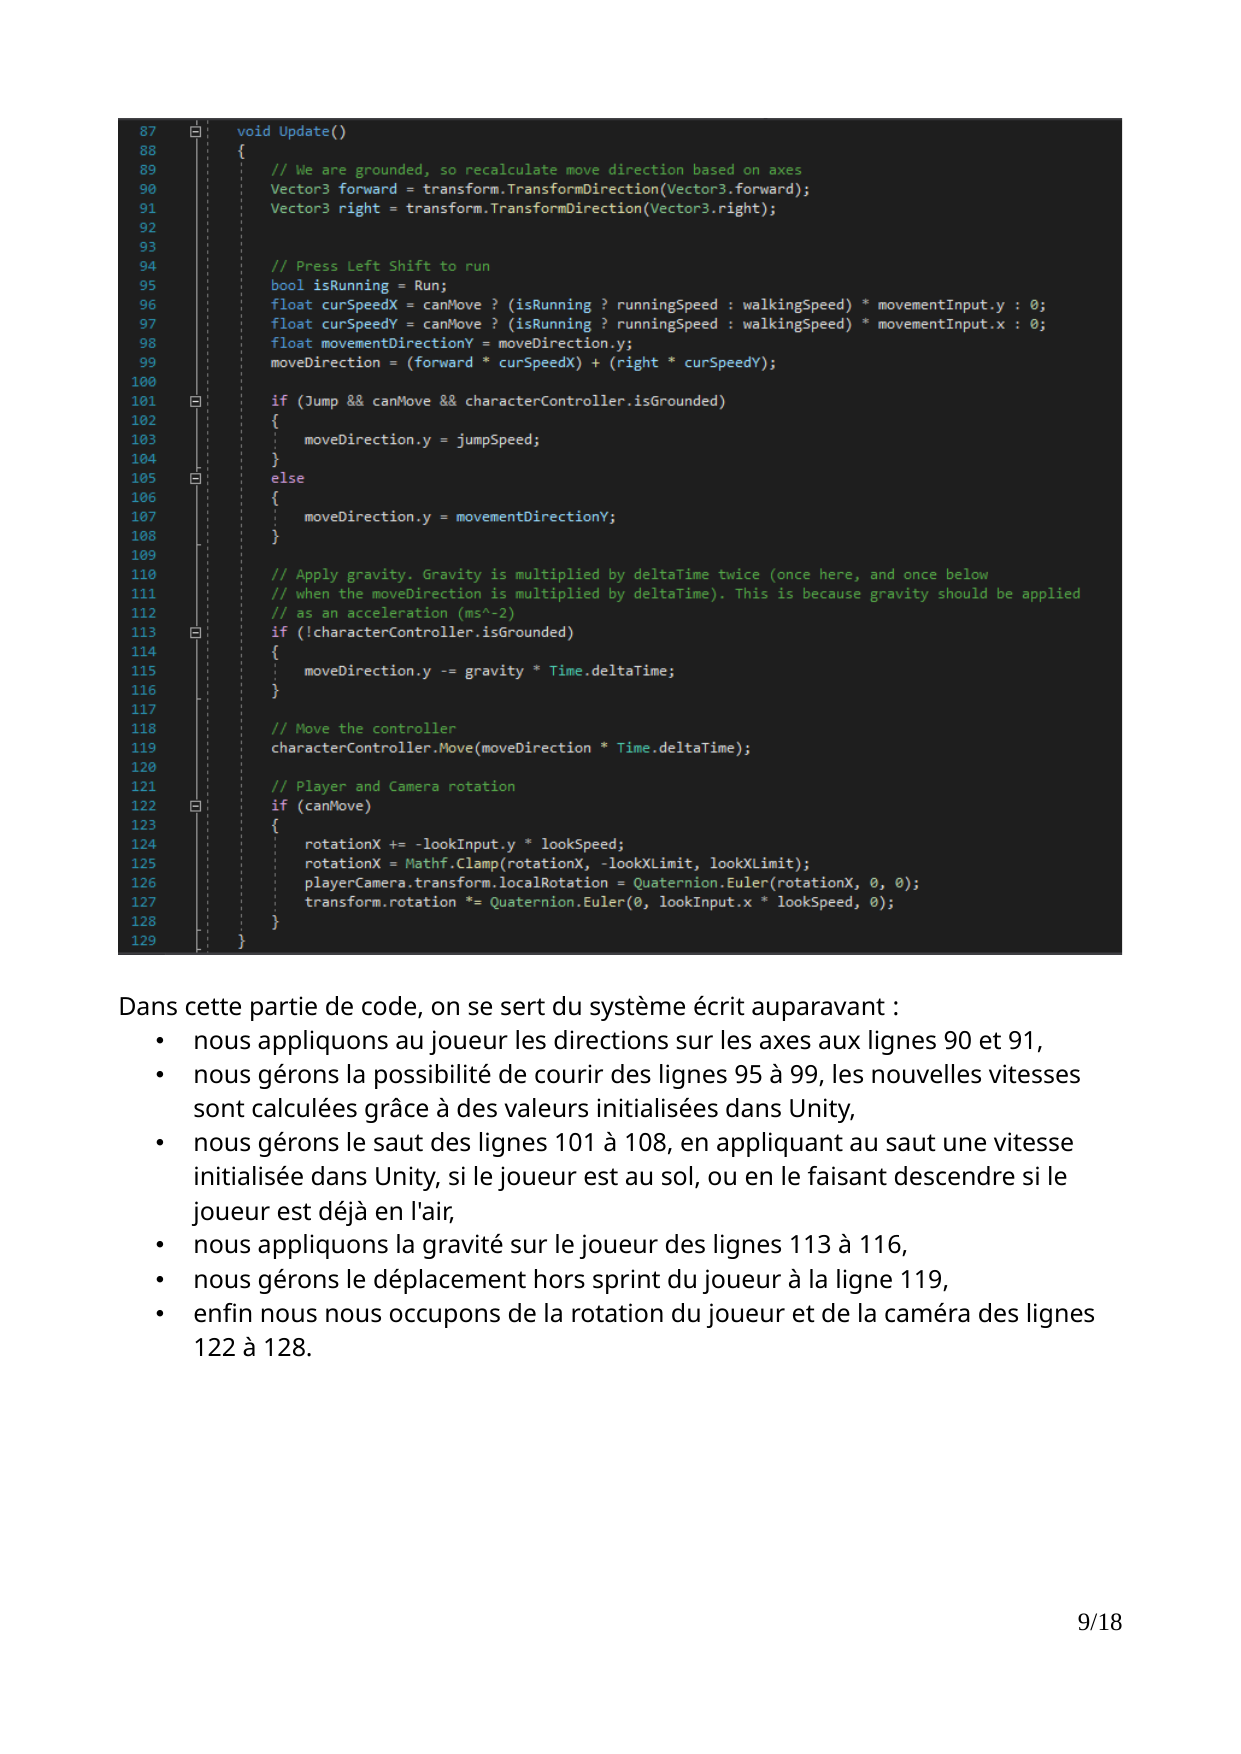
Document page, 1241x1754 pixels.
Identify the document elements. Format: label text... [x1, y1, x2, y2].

text Dans cette partie de code, on se sert du système écrit auparavant : [118, 989, 1122, 1023]
list nous appliquons au joueur les directions sur les axes aux lignes 90 et 91, [156, 1023, 1122, 1057]
list nous gérons le saut des lignes 101 à 108, en appliquant au saut une vitesse initialisée dans Unity, si le joueur est au sol, ou en le faisant descendre si le joueur est déjà en l'air, [156, 1125, 1122, 1227]
picture [118, 118, 1123, 955]
list nous gérons la possibilité de courir des lignes 95 à 99, les nouvelles vitesses sont calculées grâce à des valeurs initialisées dans Unity, [156, 1057, 1122, 1125]
list nous appliquons la gravité sur le joueur des lignes 113 à 116, [156, 1227, 1122, 1261]
list nous gérons le déplacement hors sprint du joueur à la ligne 119, [156, 1261, 1122, 1295]
list enfin nous nous occupons de la rotation du joueur et de la caméra des lignes 122 à 128. [156, 1295, 1122, 1363]
